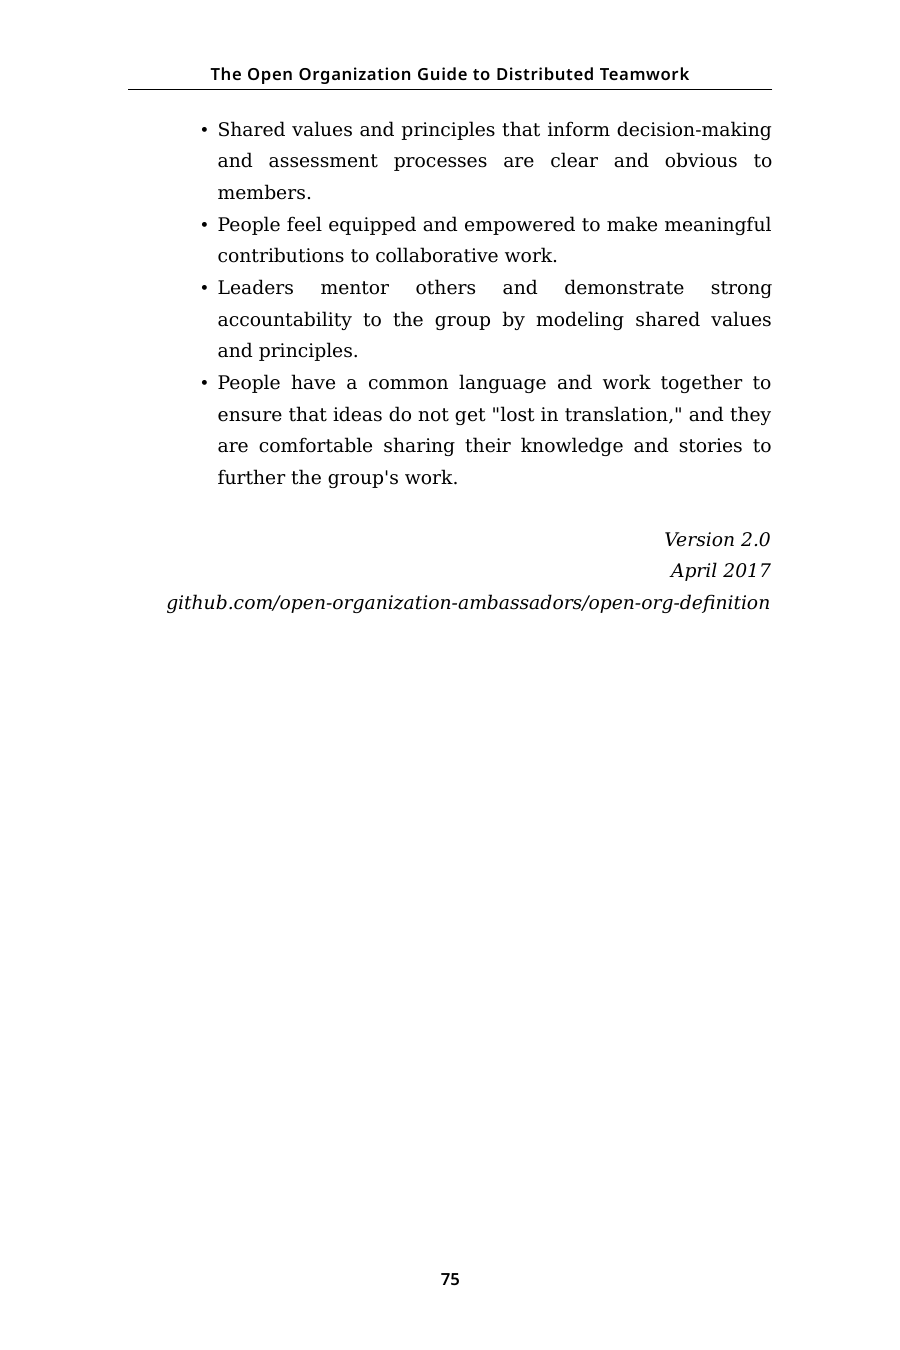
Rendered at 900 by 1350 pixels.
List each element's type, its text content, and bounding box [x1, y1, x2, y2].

list Leaders mentor others and demonstrate strong accountability to the group by modeling shared values and principles. [201, 277, 772, 362]
list People have a common language and work together to ensure that ideas do not get "lost in translation," and they are comfortable sharing their knowledge and stories to further the group's work. [201, 372, 772, 489]
list People feel equipped and empowered to make meaningful contributions to collaborative work. [201, 213, 772, 267]
text Version 2.0 April 2017 github.com/open-organization-ambassadors/open-org-definition [127, 528, 772, 614]
list Shared values and principles that inform decision-making and assessment processes are clear and obvious to members. [201, 118, 772, 204]
